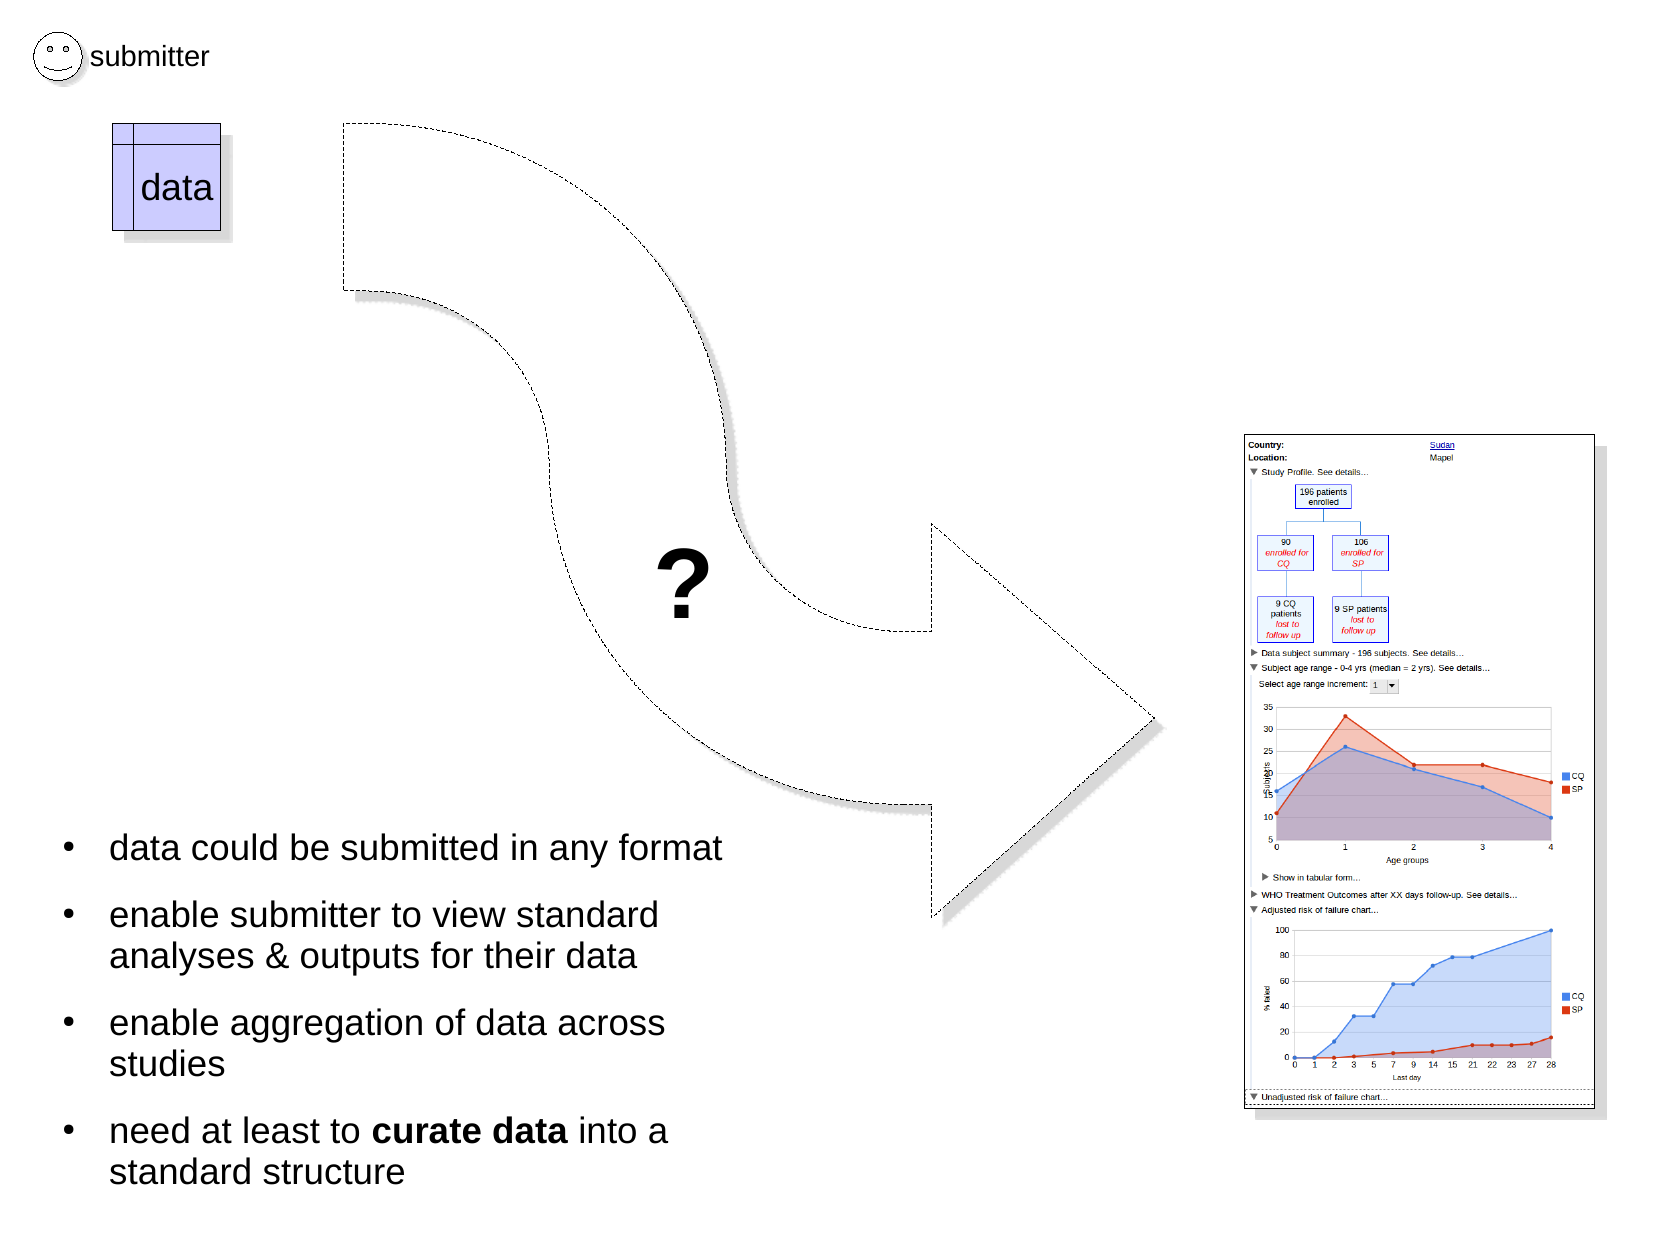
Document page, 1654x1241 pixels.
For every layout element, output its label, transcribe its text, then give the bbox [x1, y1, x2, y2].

text_box [33, 32, 75, 81]
text_box submitter [75, 32, 269, 80]
text_box data [112, 123, 221, 231]
text_box [343, 123, 1155, 918]
list data could be submitted in any format enable submitter to view standard analyses & outputs for their data enable aggregation of data across studies need at least to curate data into a standard structure [46, 827, 774, 1198]
text_box ? [638, 520, 725, 648]
picture [1244, 434, 1595, 1109]
